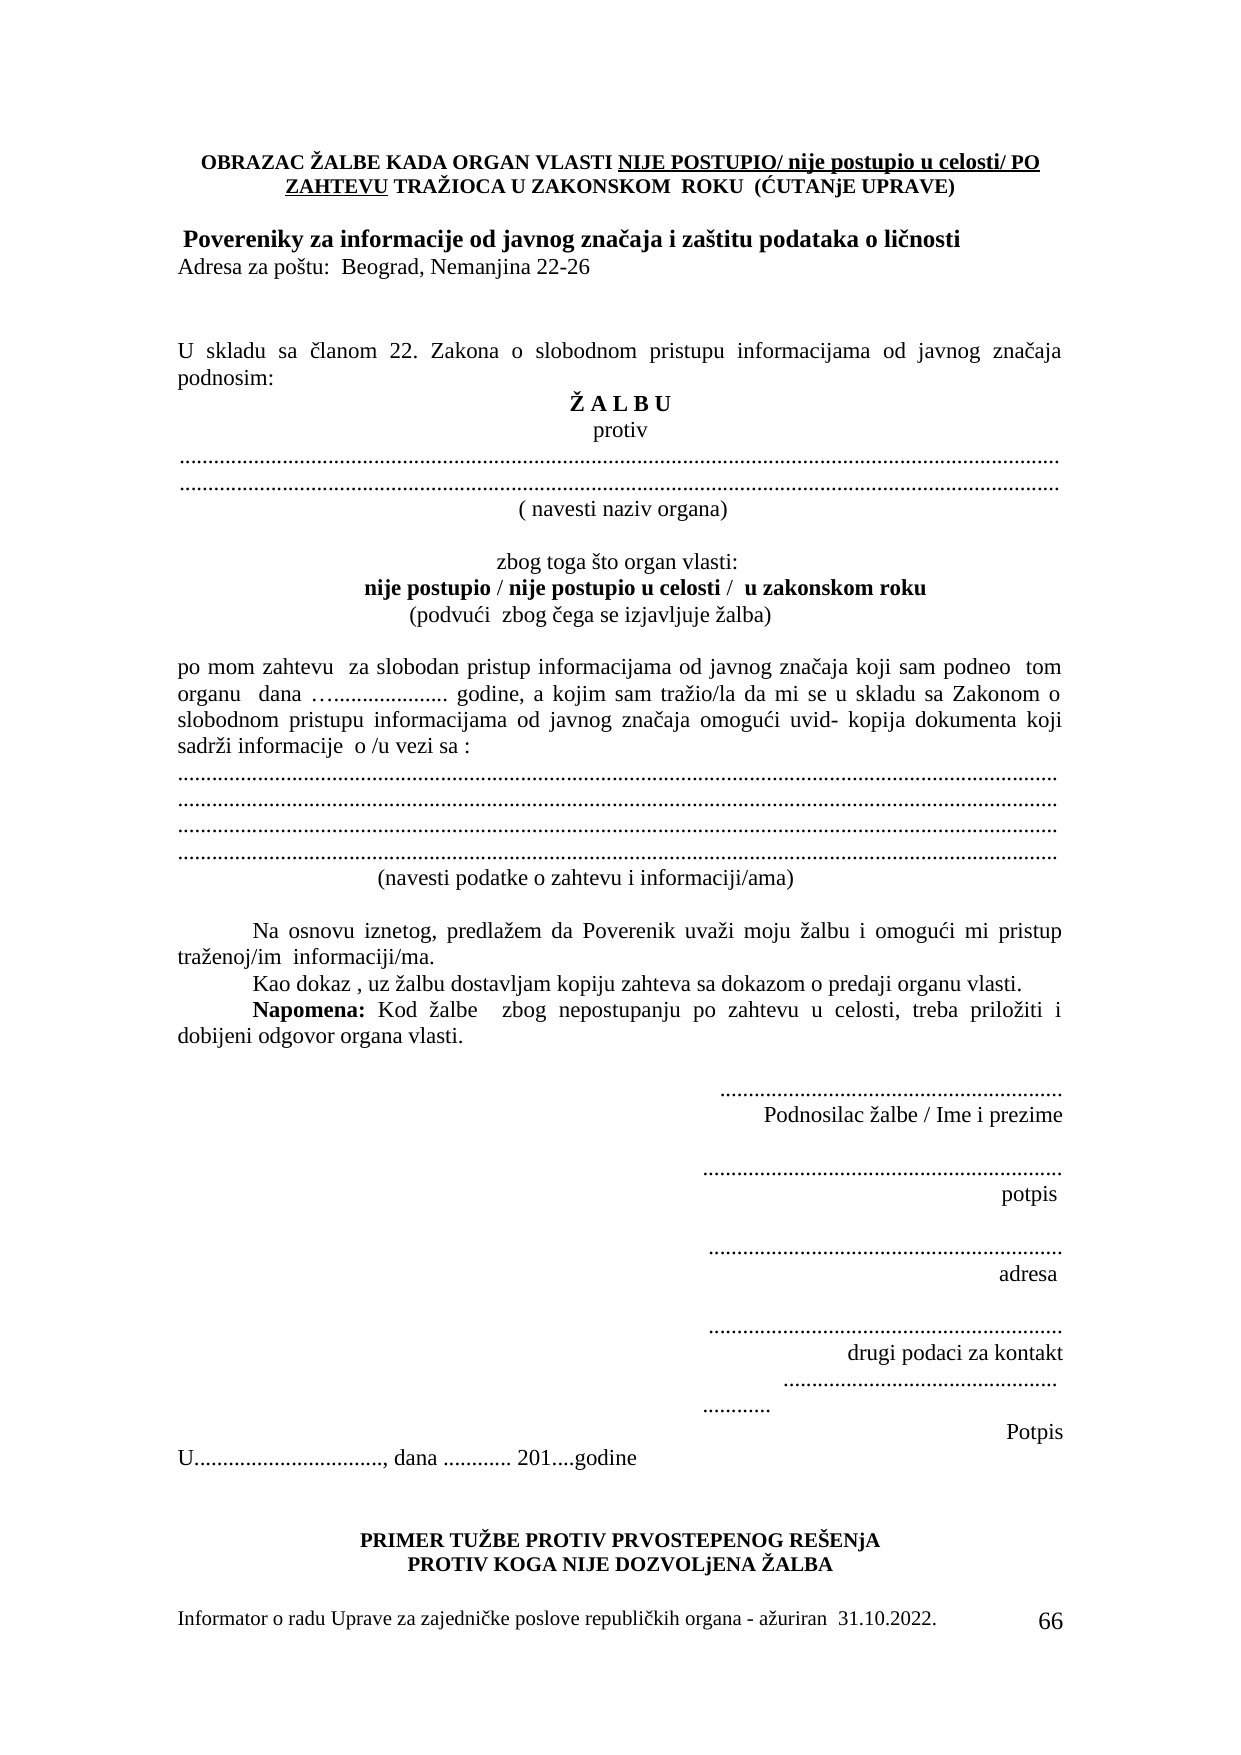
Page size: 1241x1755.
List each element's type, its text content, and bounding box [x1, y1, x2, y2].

text OBRAZAC ŽALBE KADA ORGAN VLASTI NIJE POSTUPIO/ nije postupio u celosti/ PO ZAHTEVU TRAŽIOCA U ZAKONSKOM ROKU (ĆUTANјE UPRAVE) [177, 148, 1063, 198]
text U................................., dana ............ 201....godine [177, 1444, 1063, 1470]
text po mom zahtevu za slobodan pristup informacijama od javnog značaja koji sam podneo tom organu dana ….................... godine, a kojim sam tražio/la da mi se u skladu sa Zakonom o slobodnom pristupu informacijama od javnog značaja omogući uvid- kopija dokumenta koji sadrži informacije o /u vezi sa : [177, 653, 1063, 759]
text Adresa za poštu: Beograd, Nemanjina 22-26 [177, 253, 1063, 279]
text .......................................................................................................................................................... [177, 838, 1063, 864]
text ............................................................ [702, 1075, 1063, 1101]
text Kao dokaz , uz žalbu dostavlјam kopiju zahteva sa dokazom o predaji organu vlasti. [177, 970, 1063, 996]
text ............................................................... potpis [702, 1154, 1063, 1207]
text .......................................................................................................................................................... [177, 785, 1063, 812]
text nije postupio / nije postupio u celosti / u zakonskom roku [227, 574, 1063, 601]
text Povereniky za informacije od javnog značaja i zaštitu podataka o ličnosti [177, 224, 1063, 253]
text protiv [177, 416, 1063, 443]
text .......................................................................................................................................................... [177, 812, 1063, 838]
text .......................................................................................................................................................... [177, 443, 1063, 469]
text PROTIV KOGA NIJE DOZVOLjENA ŽALBA [177, 1552, 1063, 1576]
text (podvući zbog čega se izjavlјuje žalba) [215, 601, 1063, 627]
text Podnosilac žalbe / Ime i prezime [702, 1101, 1063, 1128]
text (navesti podatke o zahtevu i informaciji/ama) [177, 864, 1063, 891]
text .......................................................................................................................................................... [177, 469, 1063, 495]
text ............................................................ [177, 1365, 1063, 1418]
text .............................................................. adresa [302, 1233, 1063, 1286]
text U skladu sa članom 22. Zakona o slobodnom pristupu informacijama od javnog značaja podnosim: [177, 337, 1063, 390]
text .......................................................................................................................................................... [177, 759, 1063, 785]
text ( navesti naziv organa) [177, 495, 1063, 522]
text .............................................................. drugi podaci za kontakt [302, 1312, 1063, 1365]
text Napomena: Kod žalbe zbog nepostupanju po zahtevu u celosti, treba priložiti i dobijeni odgovor organa vlasti. [177, 996, 1063, 1049]
text Potpis [702, 1418, 1063, 1444]
text PRIMER TUŽBE PROTIV PRVOSTEPENOG REŠENјA [177, 1528, 1063, 1552]
text Ž A L B U [177, 390, 1063, 416]
text zbog toga što organ vlasti: [177, 548, 1063, 574]
text Na osnovu iznetog, predlažem da Poverenik uvaži moju žalbu i omogući mi pristup traženoj/im informaciji/ma. [177, 917, 1063, 970]
